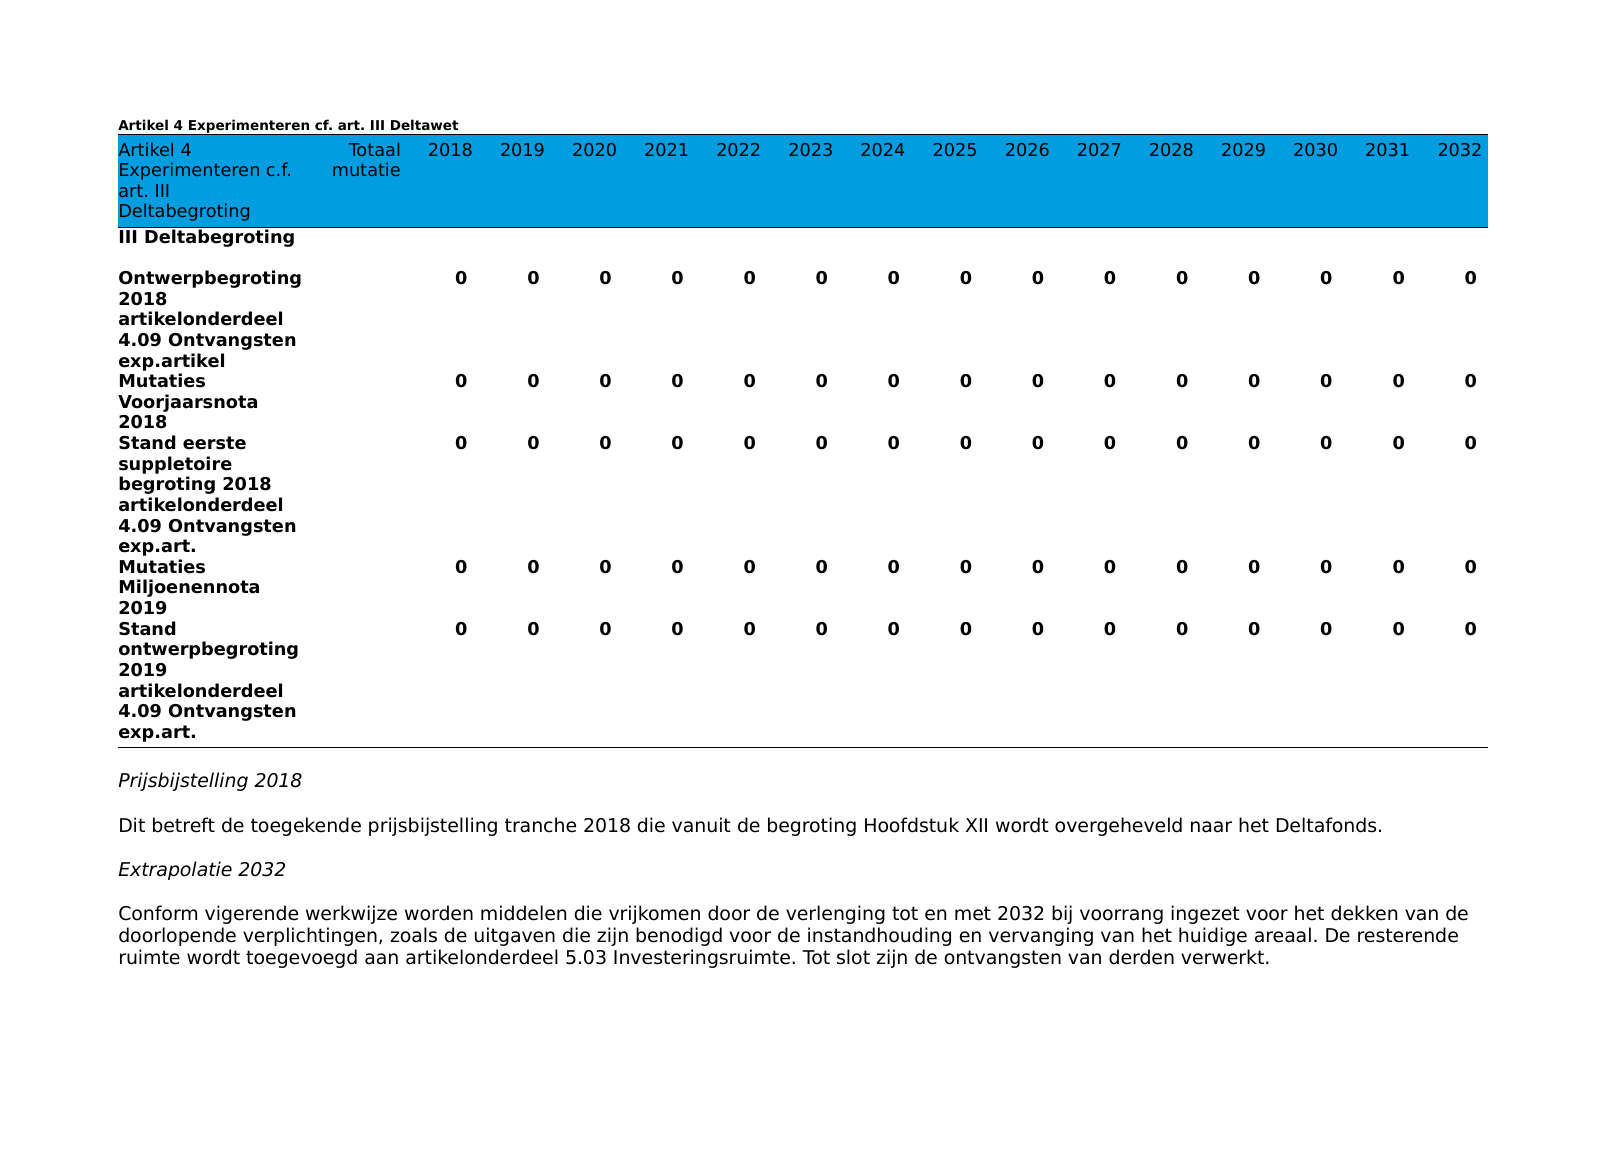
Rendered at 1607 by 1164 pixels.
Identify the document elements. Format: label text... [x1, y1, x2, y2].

table_cell 0 [1055, 371, 1127, 433]
table_cell 0 [1055, 619, 1127, 747]
table_cell 0 [695, 268, 767, 371]
table_cell [1128, 228, 1199, 247]
table_cell Stand eerste suppletoire begroting 2018 artikelonderdeel 4.09 Ontvangsten exp.art. [118, 433, 303, 557]
table_cell Ontwerpbegroting 2018 artikelonderdeel 4.09 Ontvangsten exp.artikel [118, 268, 303, 371]
table_cell 0 [479, 433, 551, 557]
table_cell [303, 268, 406, 371]
table_cell 0 [983, 433, 1055, 557]
table_cell [406, 248, 478, 268]
table_cell 2018 [406, 135, 478, 227]
table_cell 0 [695, 619, 767, 747]
table_cell 0 [911, 557, 983, 619]
table_cell 0 [623, 433, 695, 557]
table_cell [983, 248, 1055, 268]
table_cell [303, 248, 406, 268]
table_cell [623, 248, 695, 268]
table_cell 0 [1200, 268, 1272, 371]
table_cell 0 [839, 619, 911, 747]
table_cell 2024 [839, 135, 911, 227]
table_cell 0 [406, 371, 478, 433]
table_cell 0 [479, 557, 551, 619]
table_cell [695, 228, 767, 247]
table_cell [1416, 228, 1488, 247]
table_cell 2028 [1128, 135, 1199, 227]
table_cell 2030 [1272, 135, 1344, 227]
table_cell [551, 248, 623, 268]
table_cell 0 [623, 557, 695, 619]
table_cell 0 [911, 619, 983, 747]
table_cell 0 [1272, 268, 1344, 371]
table_cell [1200, 228, 1272, 247]
table_cell 2021 [623, 135, 695, 227]
table_cell 0 [1416, 371, 1488, 433]
table_cell 0 [551, 371, 623, 433]
table_cell [303, 228, 406, 247]
table_cell 0 [767, 433, 839, 557]
table_cell 2029 [1200, 135, 1272, 227]
table_cell Totaal mutatie [303, 135, 406, 227]
table_cell 0 [1416, 433, 1488, 557]
table_cell [303, 619, 406, 747]
subtitle Prijsbijstelling 2018 [118, 770, 1488, 792]
table_cell 0 [839, 268, 911, 371]
table_cell 2020 [551, 135, 623, 227]
table_cell [767, 228, 839, 247]
table_cell 0 [1344, 371, 1416, 433]
table_cell [303, 371, 406, 433]
table_cell 0 [1128, 433, 1199, 557]
table_cell 0 [1055, 557, 1127, 619]
table_cell [695, 248, 767, 268]
table_cell [767, 248, 839, 268]
table_cell 0 [406, 433, 478, 557]
table_cell 2031 [1344, 135, 1416, 227]
table_cell Stand ontwerpbegroting 2019 artikelonderdeel 4.09 Ontvangsten exp.art. [118, 619, 303, 747]
table_cell 0 [1416, 557, 1488, 619]
table_cell 0 [479, 619, 551, 747]
table_cell 0 [1200, 433, 1272, 557]
table_cell 0 [1272, 619, 1344, 747]
table_cell Mutaties Miljoenennota 2019 [118, 557, 303, 619]
table_cell [118, 248, 303, 268]
table_cell [839, 228, 911, 247]
table_cell 0 [983, 268, 1055, 371]
table_cell [1128, 248, 1199, 268]
table_cell 0 [479, 371, 551, 433]
table_cell [1344, 248, 1416, 268]
table_cell 0 [767, 557, 839, 619]
table_cell 0 [767, 371, 839, 433]
table_cell [983, 228, 1055, 247]
table_cell 0 [551, 268, 623, 371]
table_cell [1055, 248, 1127, 268]
table_cell 0 [767, 268, 839, 371]
table_cell [839, 248, 911, 268]
table_cell 0 [1200, 557, 1272, 619]
table_cell 0 [1272, 433, 1344, 557]
table_cell 0 [406, 619, 478, 747]
text Dit betreft de toegekende prijsbijstelling tranche 2018 die vanuit de begroting Hoofdstuk XII wordt overgeheveld naar het Deltafonds. [118, 814, 1488, 836]
table_cell 0 [1055, 268, 1127, 371]
table_cell 0 [911, 371, 983, 433]
table_cell [1272, 228, 1344, 247]
table_cell 2032 [1416, 135, 1488, 227]
table_cell 0 [406, 557, 478, 619]
table_cell 0 [406, 268, 478, 371]
table_cell 0 [695, 433, 767, 557]
table_cell 0 [1344, 268, 1416, 371]
table_cell 0 [839, 433, 911, 557]
table_cell 0 [479, 268, 551, 371]
table_cell [406, 228, 478, 247]
table_cell [479, 228, 551, 247]
table_cell [479, 248, 551, 268]
table_cell [911, 248, 983, 268]
table_cell 0 [1128, 371, 1199, 433]
table_cell 0 [551, 433, 623, 557]
table_cell [1416, 248, 1488, 268]
table_cell 0 [551, 557, 623, 619]
table_cell 0 [1200, 619, 1272, 747]
table_cell 0 [1200, 371, 1272, 433]
table_cell 0 [1128, 268, 1199, 371]
table_cell 0 [623, 619, 695, 747]
table_cell 0 [1272, 557, 1344, 619]
table_cell [1344, 228, 1416, 247]
table_cell [911, 228, 983, 247]
table_cell 0 [1344, 433, 1416, 557]
table_cell 0 [1128, 619, 1199, 747]
table_cell 0 [911, 268, 983, 371]
text Conform vigerende werkwijze worden middelen die vrijkomen door de verlenging tot en met 2032 bij voorrang ingezet voor het dekken van de doorlopende verplichtingen, zoals de uitgaven die zijn benodigd voor de instandhouding en vervanging van het huidige areaal. De resterende ruimte wordt toegevoegd aan artikelonderdeel 5.03 Investeringsruimte. Tot slot zijn de ontvangsten van derden verwerkt. [118, 903, 1488, 969]
table_cell 0 [551, 619, 623, 747]
table_cell 0 [983, 619, 1055, 747]
table_cell 0 [623, 371, 695, 433]
table_cell 2027 [1055, 135, 1127, 227]
table_cell 0 [839, 371, 911, 433]
table_cell 0 [1055, 433, 1127, 557]
table_cell 0 [983, 371, 1055, 433]
table_cell 2022 [695, 135, 767, 227]
table_cell 2026 [983, 135, 1055, 227]
table_cell 0 [1272, 371, 1344, 433]
table_cell III Deltabegroting [118, 228, 303, 247]
table_cell 0 [1416, 268, 1488, 371]
table_cell 2023 [767, 135, 839, 227]
table_cell 0 [767, 619, 839, 747]
table_cell [1200, 248, 1272, 268]
table_cell 2025 [911, 135, 983, 227]
table_cell [1055, 228, 1127, 247]
table_header Artikel 4 Experimenteren cf. art. III Deltawet [118, 118, 1488, 134]
table_cell 0 [1344, 557, 1416, 619]
table_cell 0 [1344, 619, 1416, 747]
table_cell [623, 228, 695, 247]
table_cell [303, 557, 406, 619]
table_cell [1272, 248, 1344, 268]
table_cell 2019 [479, 135, 551, 227]
table_cell 0 [983, 557, 1055, 619]
table_cell [303, 433, 406, 557]
subtitle Extrapolatie 2032 [118, 859, 1488, 881]
table_cell 0 [911, 433, 983, 557]
table_cell 0 [695, 371, 767, 433]
table_cell 0 [695, 557, 767, 619]
table_cell 0 [1128, 557, 1199, 619]
table_cell 0 [839, 557, 911, 619]
table_cell [551, 228, 623, 247]
table_cell Artikel 4 Experimenteren c.f. art. III Deltabegroting [118, 135, 303, 227]
table_cell Mutaties Voorjaarsnota 2018 [118, 371, 303, 433]
table_cell 0 [1416, 619, 1488, 747]
table_cell 0 [623, 268, 695, 371]
